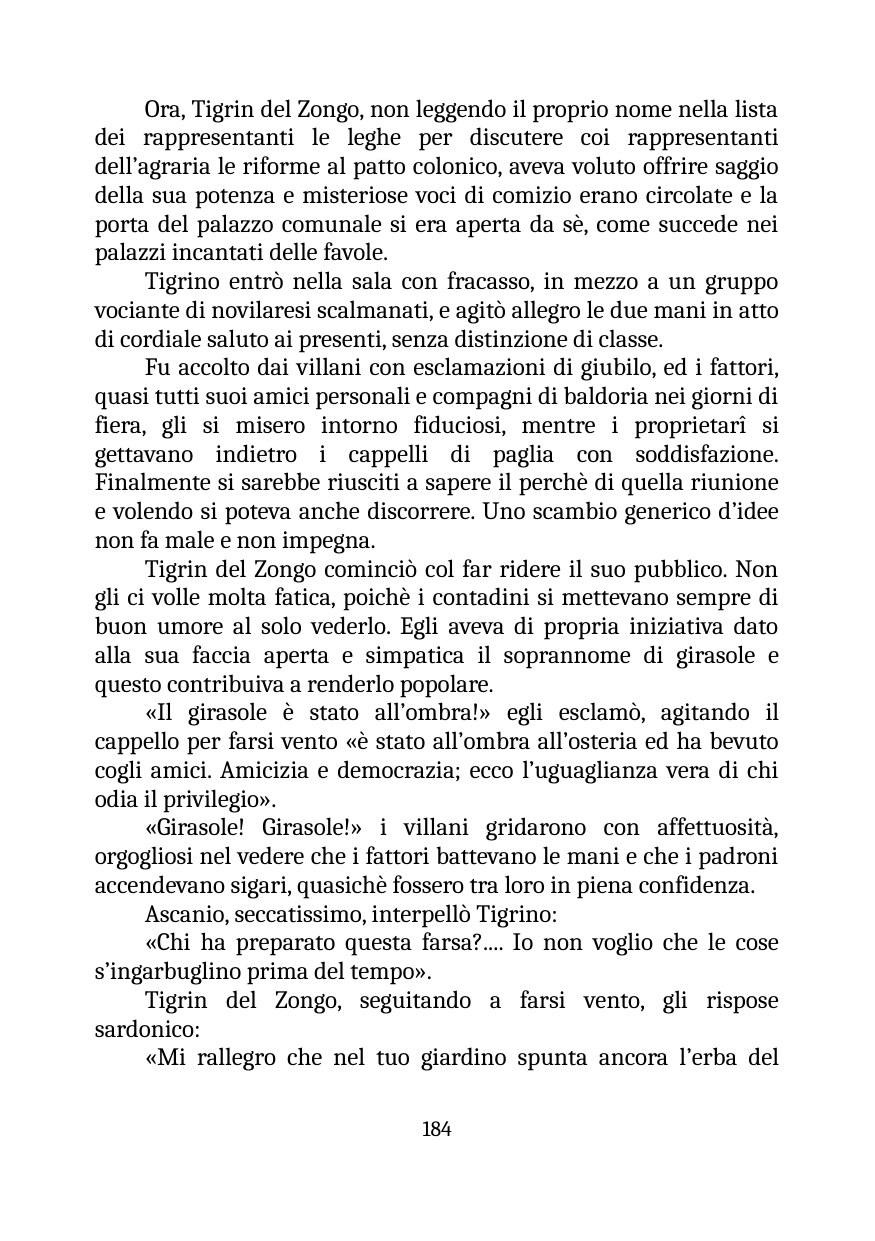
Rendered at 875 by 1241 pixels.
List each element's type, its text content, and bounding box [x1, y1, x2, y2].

text «Il girasole è stato all’ombra!» egli esclamò, agitando il cappello per farsi vento «è stato all’ombra all’osteria ed ha bevuto cogli amici. Amicizia e democrazia; ecco l’uguaglianza vera di chi odia il privilegio». [94, 698, 779, 813]
text Fu accolto dai villani con esclamazioni di giubilo, ed i fattori, quasi tutti suoi amici personali e compagni di baldoria nei giorni di fiera, gli si misero intorno fiduciosi, mentre i proprietarî si gettavano indietro i cappelli di paglia con soddisfazione. Finalmente si sarebbe riusciti a sapere il perchè di quella riunione e volendo si poteva anche discorrere. Uno scambio generico d’idee non fa male e non impegna. [94, 353, 779, 554]
text «Chi ha preparato questa farsa?.... Io non voglio che le cose s’ingarbuglino prima del tempo». [94, 928, 779, 986]
text Tigrin del Zongo cominciò col far ridere il suo pubblico. Non gli ci volle molta fatica, poichè i contadini si mettevano sempre di buon umore al solo vederlo. Egli aveva di propria iniziativa dato alla sua faccia aperta e simpatica il soprannome di girasole e questo contribuiva a renderlo popolare. [94, 554, 779, 698]
text Tigrin del Zongo, seguitando a farsi vento, gli rispose sardonico: [94, 986, 779, 1043]
text Ora, Tigrin del Zongo, non leggendo il proprio nome nella lista dei rappresentanti le leghe per discutere coi rappresentanti dell’agraria le riforme al patto colonico, aveva voluto offrire saggio della sua potenza e misteriose voci di comizio erano circolate e la porta del palazzo comunale si era aperta da sè, come succede nei palazzi incantati delle favole. [94, 94, 779, 267]
text Ascanio, seccatissimo, interpellò Tigrino: [94, 899, 779, 928]
text «Girasole! Girasole!» i villani gridarono con affettuosità, orgogliosi nel vedere che i fattori battevano le mani e che i padroni accendevano sigari, quasichè fossero tra loro in piena confidenza. [94, 813, 779, 899]
text Tigrino entrò nella sala con fracasso, in mezzo a un gruppo vociante di novilaresi scalmanati, e agitò allegro le due mani in atto di cordiale saluto ai presenti, senza distinzione di classe. [94, 267, 779, 353]
text «Mi rallegro che nel tuo giardino spunta ancora l’erba del [94, 1043, 779, 1072]
